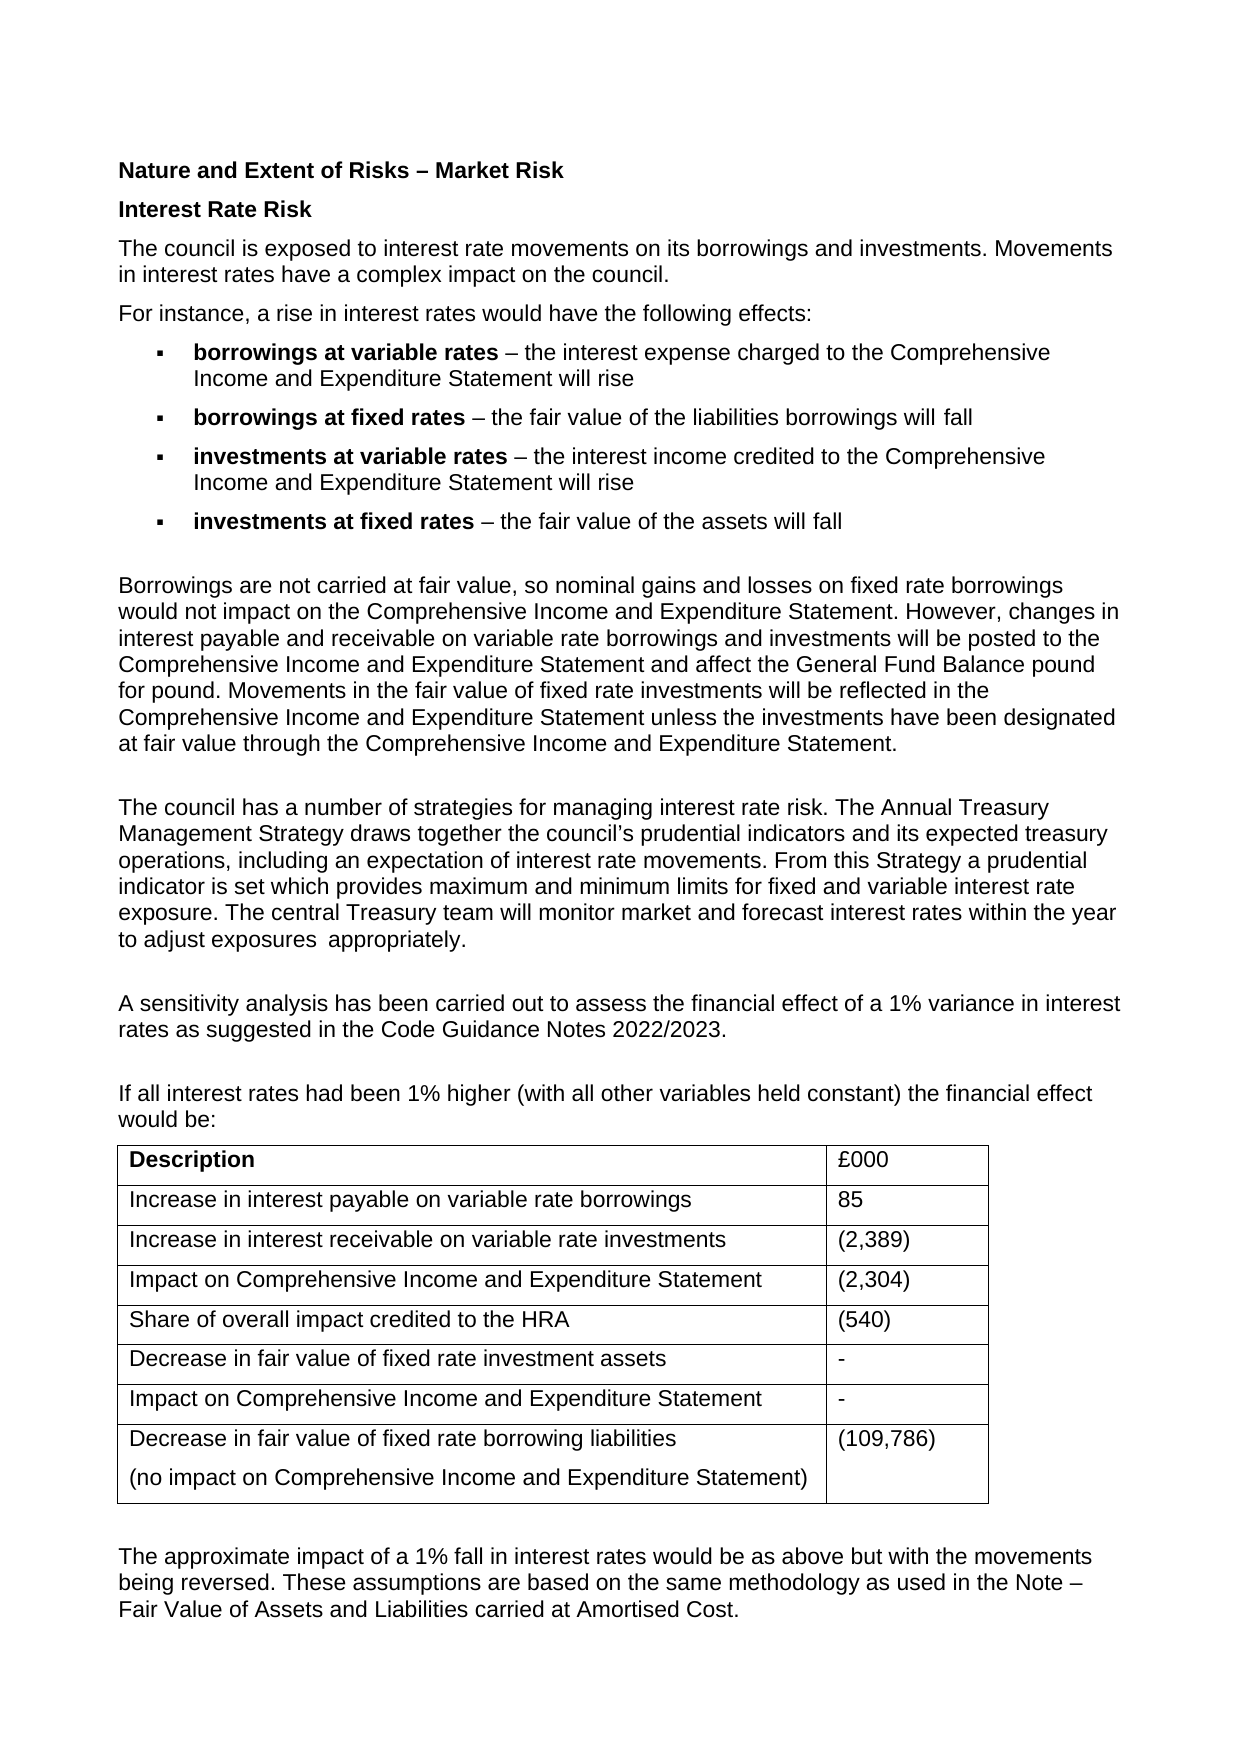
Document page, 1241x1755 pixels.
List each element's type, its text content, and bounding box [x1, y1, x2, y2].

list investments at variable rates – the interest income credited to the Comprehensive Income and Expenditure Statement will rise [156, 443, 1122, 496]
table_cell 85 [827, 1186, 988, 1225]
table_cell Increase in interest receivable on variable rate investments [118, 1226, 826, 1264]
list borrowings at variable rates – the interest expense charged to the Comprehensive Income and Expenditure Statement will rise [156, 339, 1122, 391]
text For instance, a rise in interest rates would have the following effects: [118, 300, 1122, 326]
table_cell Impact on Comprehensive Income and Expenditure Statement [118, 1266, 826, 1304]
table_cell (109,786) [827, 1425, 988, 1503]
text The council is exposed to interest rate movements on its borrowings and investments. Movements in interest rates have a complex impact on the council. [118, 235, 1122, 287]
text The approximate impact of a 1% fall in interest rates would be as above but with the movements being reversed. These assumptions are based on the same methodology as used in the Note – Fair Value of Assets and Liabilities carried at Amortised Cost. [118, 1543, 1122, 1622]
table_cell - [827, 1385, 988, 1424]
list investments at fixed rates – the fair value of the assets will fall [156, 508, 1122, 534]
text If all interest rates had been 1% higher (with all other variables held constant) the financial effect would be: [118, 1080, 1122, 1132]
table_cell Increase in interest payable on variable rate borrowings [118, 1186, 826, 1225]
text Borrowings are not carried at fair value, so nominal gains and losses on fixed rate borrowings would not impact on the Comprehensive Income and Expenditure Statement. However, changes in interest payable and receivable on variable rate borrowings and investments will be posted to the Comprehensive Income and Expenditure Statement and affect the General Fund Balance pound for pound. Movements in the fair value of fixed rate investments will be reflected in the Comprehensive Income and Expenditure Statement unless the investments have been designated at fair value through the Comprehensive Income and Expenditure Statement. [118, 572, 1122, 756]
text Interest Rate Risk [118, 196, 1122, 222]
table_cell - [827, 1345, 988, 1384]
table_cell Impact on Comprehensive Income and Expenditure Statement [118, 1385, 826, 1424]
table_cell Decrease in fair value of fixed rate borrowing liabilities (no impact on Comprehensive Income and Expenditure Statement) [118, 1425, 826, 1503]
table_cell (2,389) [827, 1226, 988, 1264]
list borrowings at fixed rates – the fair value of the liabilities borrowings will fall [156, 404, 1122, 430]
table_header £000 [827, 1146, 988, 1185]
table_cell (540) [827, 1306, 988, 1344]
table_cell Decrease in fair value of fixed rate investment assets [118, 1345, 826, 1384]
table_cell Share of overall impact credited to the HRA [118, 1306, 826, 1344]
text A sensitivity analysis has been carried out to assess the financial effect of a 1% variance in interest rates as suggested in the Code Guidance Notes 2022/2023. [118, 989, 1122, 1042]
text Nature and Extent of Risks – Market Risk [118, 157, 1122, 183]
text The council has a number of strategies for managing interest rate risk. The Annual Treasury Management Strategy draws together the council’s prudential indicators and its expected treasury operations, including an expectation of interest rate movements. From this Strategy a prudential indicator is set which provides maximum and minimum limits for fixed and variable interest rate exposure. The central Treasury team will monitor market and forecast interest rates within the year to adjust exposures appropriately. [118, 794, 1122, 952]
table_header Description [118, 1146, 826, 1185]
table_cell (2,304) [827, 1266, 988, 1304]
